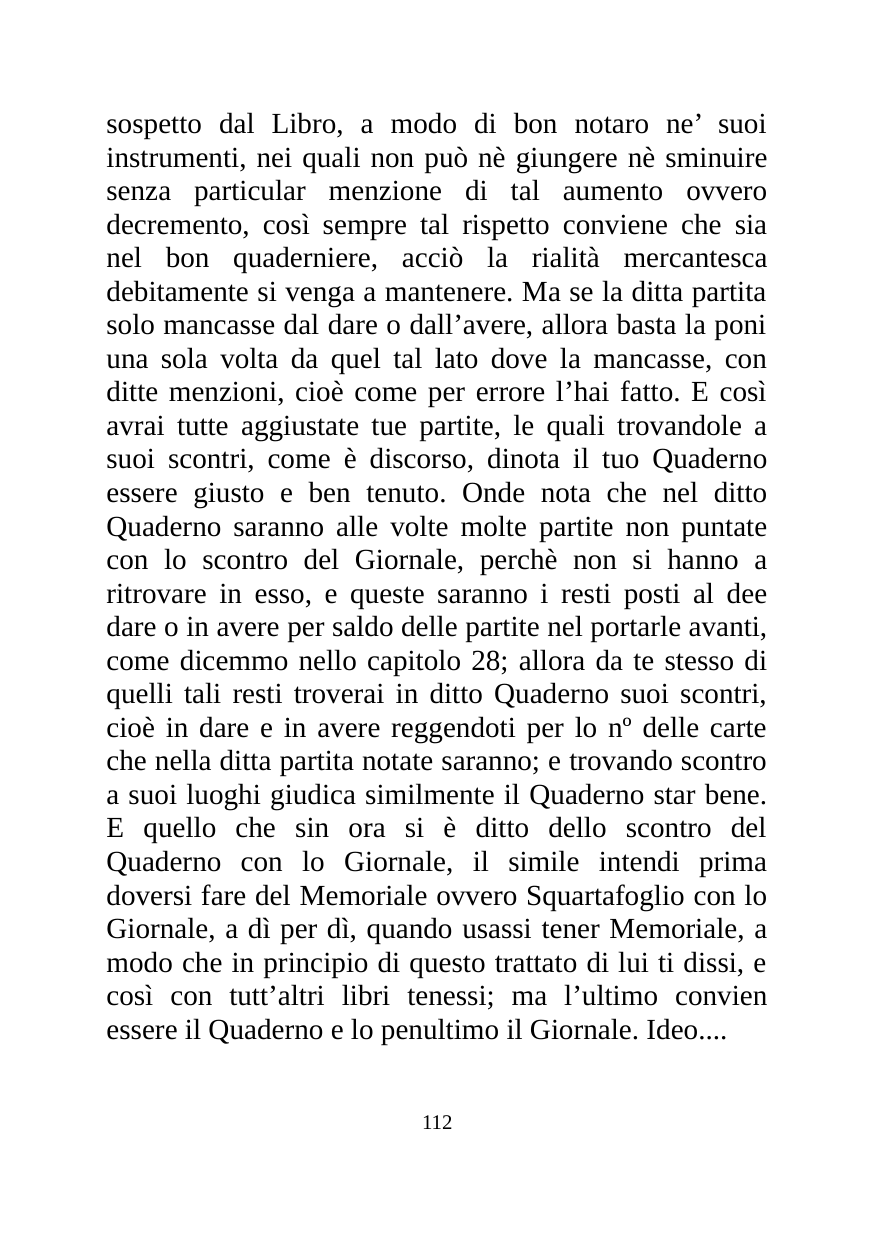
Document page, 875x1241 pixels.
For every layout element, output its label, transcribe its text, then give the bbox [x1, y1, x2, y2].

text sospetto dal Libro, a modo di bon notaro ne’ suoi instrumenti, nei quali non può nè giungere nè sminuire senza particular menzione di tal aumento ovvero decremento, così sempre tal rispetto conviene che sia nel bon quaderniere, acciò la rialità mercantesca debitamente si venga a mantenere. Ma se la ditta partita solo mancasse dal dare o dall’avere, allora basta la poni una sola volta da quel tal lato dove la mancasse, con ditte menzioni, cioè come per errore l’hai fatto. E così avrai tutte aggiustate tue partite, le quali trovandole a suoi scontri, come è discorso, dinota il tuo Quaderno essere giusto e ben tenuto. Onde nota che nel ditto Quaderno saranno alle volte molte partite non puntate con lo scontro del Giornale, perchè non si hanno a ritrovare in esso, e queste saranno i resti posti al dee dare o in avere per saldo delle partite nel portarle avanti, come dicemmo nello capitolo 28; allora da te stesso di quelli tali resti troverai in ditto Quaderno suoi scontri, cioè in dare e in avere reggendoti per lo nº delle carte che nella ditta partita notate saranno; e trovando scontro a suoi luoghi giudica similmente il Quaderno star bene. E quello che sin ora si è ditto dello scontro del Quaderno con lo Giornale, il simile intendi prima doversi fare del Memoriale ovvero Squartafoglio con lo Giornale, a dì per dì, quando usassi tener Memoriale, a modo che in principio di questo trattato di lui ti dissi, e così con tutt’altri libri tenessi; ma l’ultimo convien essere il Quaderno e lo penultimo il Giornale. Ideo.... [106, 106, 768, 1045]
